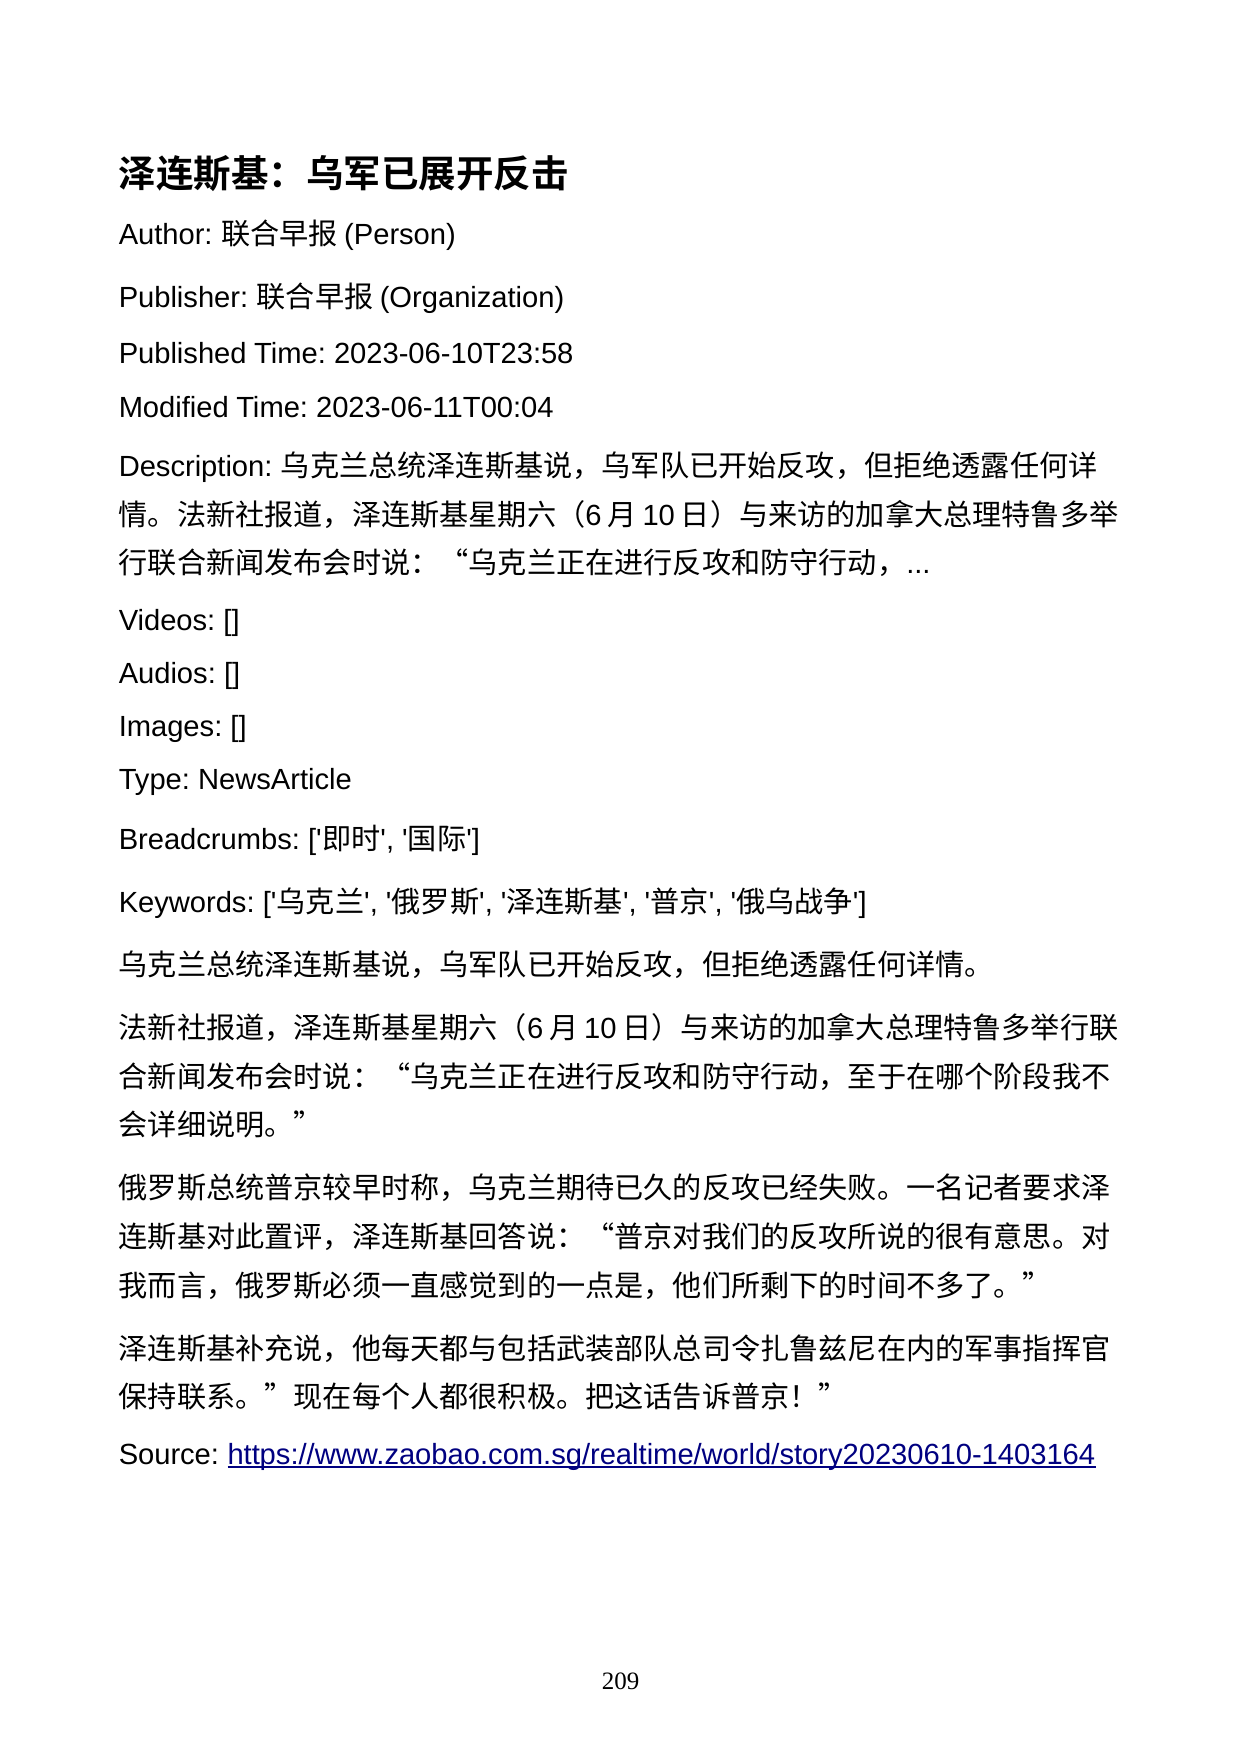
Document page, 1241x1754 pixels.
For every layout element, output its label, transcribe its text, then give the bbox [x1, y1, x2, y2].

text Description: 乌克兰总统泽连斯基说，乌军队已开始反攻，但拒绝透露任何详情。法新社报道，泽连斯基星期六（6月10日）与来访的加拿大总理特鲁多举行联合新闻发布会时说：“乌克兰正在进行反攻和防守行动，... [118, 443, 1122, 582]
text Images: [] [118, 709, 1122, 743]
subtitle 泽连斯基：乌军已展开反击 [118, 143, 1122, 198]
text Author: 联合早报 (Person) [118, 210, 1122, 253]
text 法新社报道，泽连斯基星期六（6月10日）与来访的加拿大总理特鲁多举行联合新闻发布会时说：“乌克兰正在进行反攻和防守行动，至于在哪个阶段我不会详细说明。” [118, 1005, 1122, 1144]
text Publisher: 联合早报 (Organization) [118, 273, 1122, 316]
text Modified Time: 2023-06-11T00:04 [118, 390, 1122, 423]
text Breadcrumbs: ['即时', '国际'] [118, 816, 1122, 858]
text Source: https://www.zaobao.com.sg/realtime/world/story20230610-1403164 [118, 1437, 1122, 1471]
text 俄罗斯总统普京较早时称，乌克兰期待已久的反攻已经失败。一名记者要求泽连斯基对此置评，泽连斯基回答说：“普京对我们的反攻所说的很有意思。对我而言，俄罗斯必须一直感觉到的一点是，他们所剩下的时间不多了。” [118, 1165, 1122, 1304]
text Type: NewsArticle [118, 762, 1122, 796]
text 泽连斯基补充说，他每天都与包括武装部队总司令扎鲁兹尼在内的军事指挥官保持联系。”现在每个人都很积极。把这话告诉普京！” [118, 1325, 1122, 1416]
text Published Time: 2023-06-10T23:58 [118, 337, 1122, 370]
text Keywords: ['乌克兰', '俄罗斯', '泽连斯基', '普京', '俄乌战争'] [118, 879, 1122, 921]
text Audios: [] [118, 656, 1122, 690]
text Videos: [] [118, 603, 1122, 637]
text 乌克兰总统泽连斯基说，乌军队已开始反攻，但拒绝透露任何详情。 [118, 942, 1122, 984]
